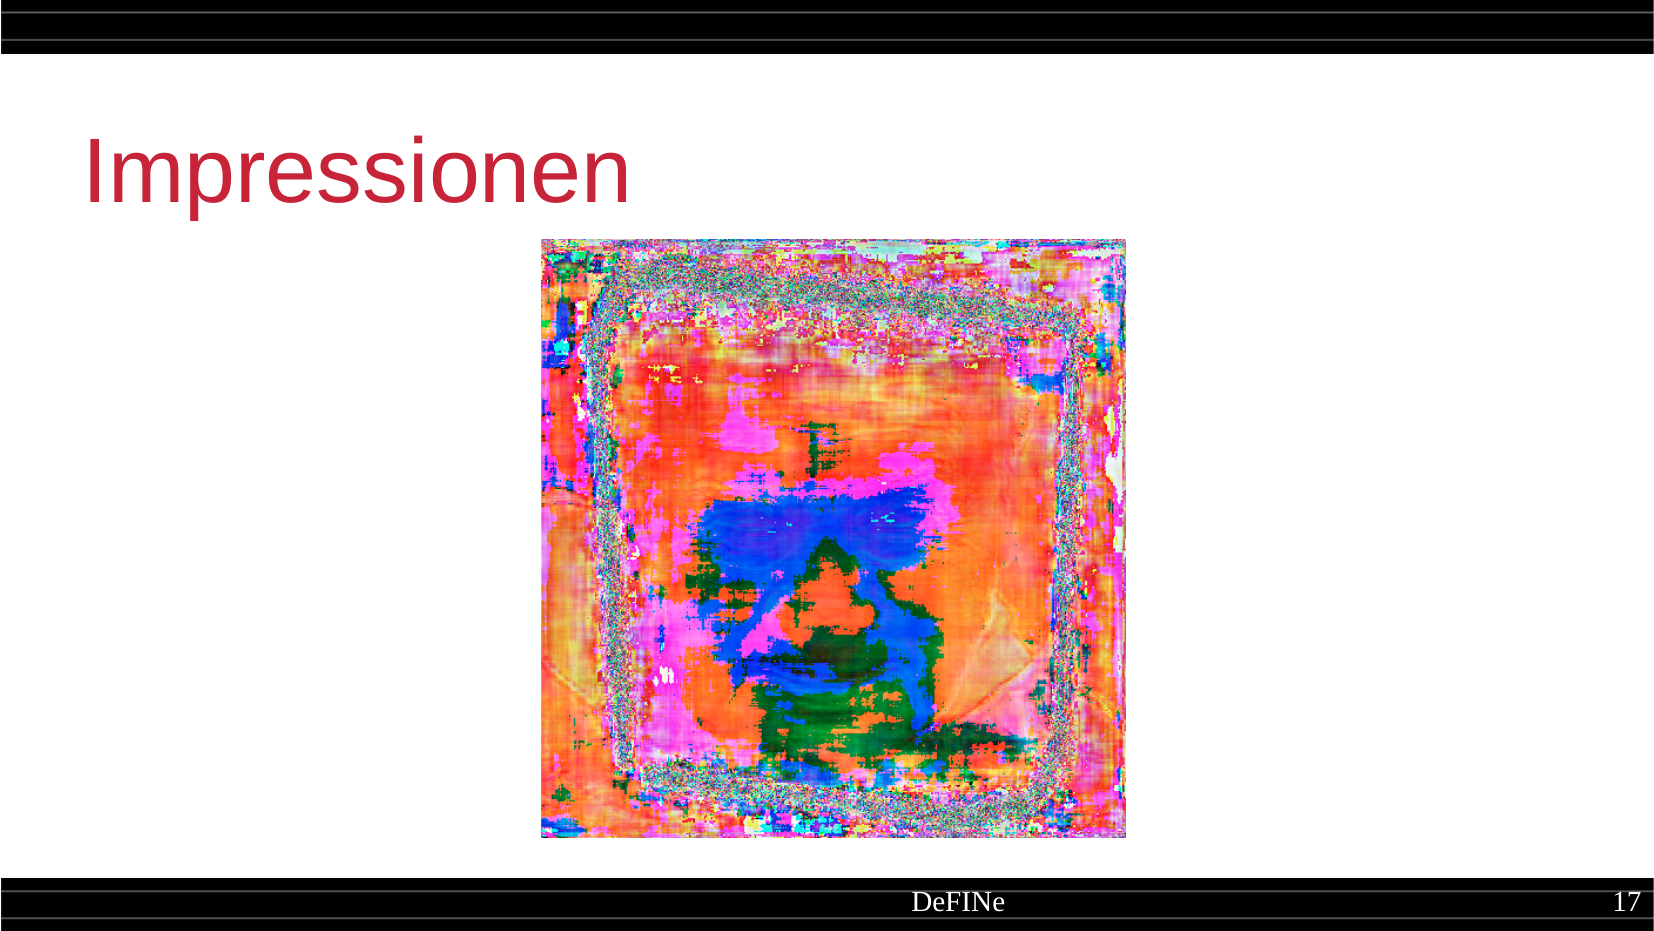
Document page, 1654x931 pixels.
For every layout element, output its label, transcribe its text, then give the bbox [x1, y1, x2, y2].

picture [1, 0, 1654, 54]
picture [1, 878, 1654, 931]
title Impressionen [82, 92, 1571, 249]
picture [540, 239, 1126, 838]
